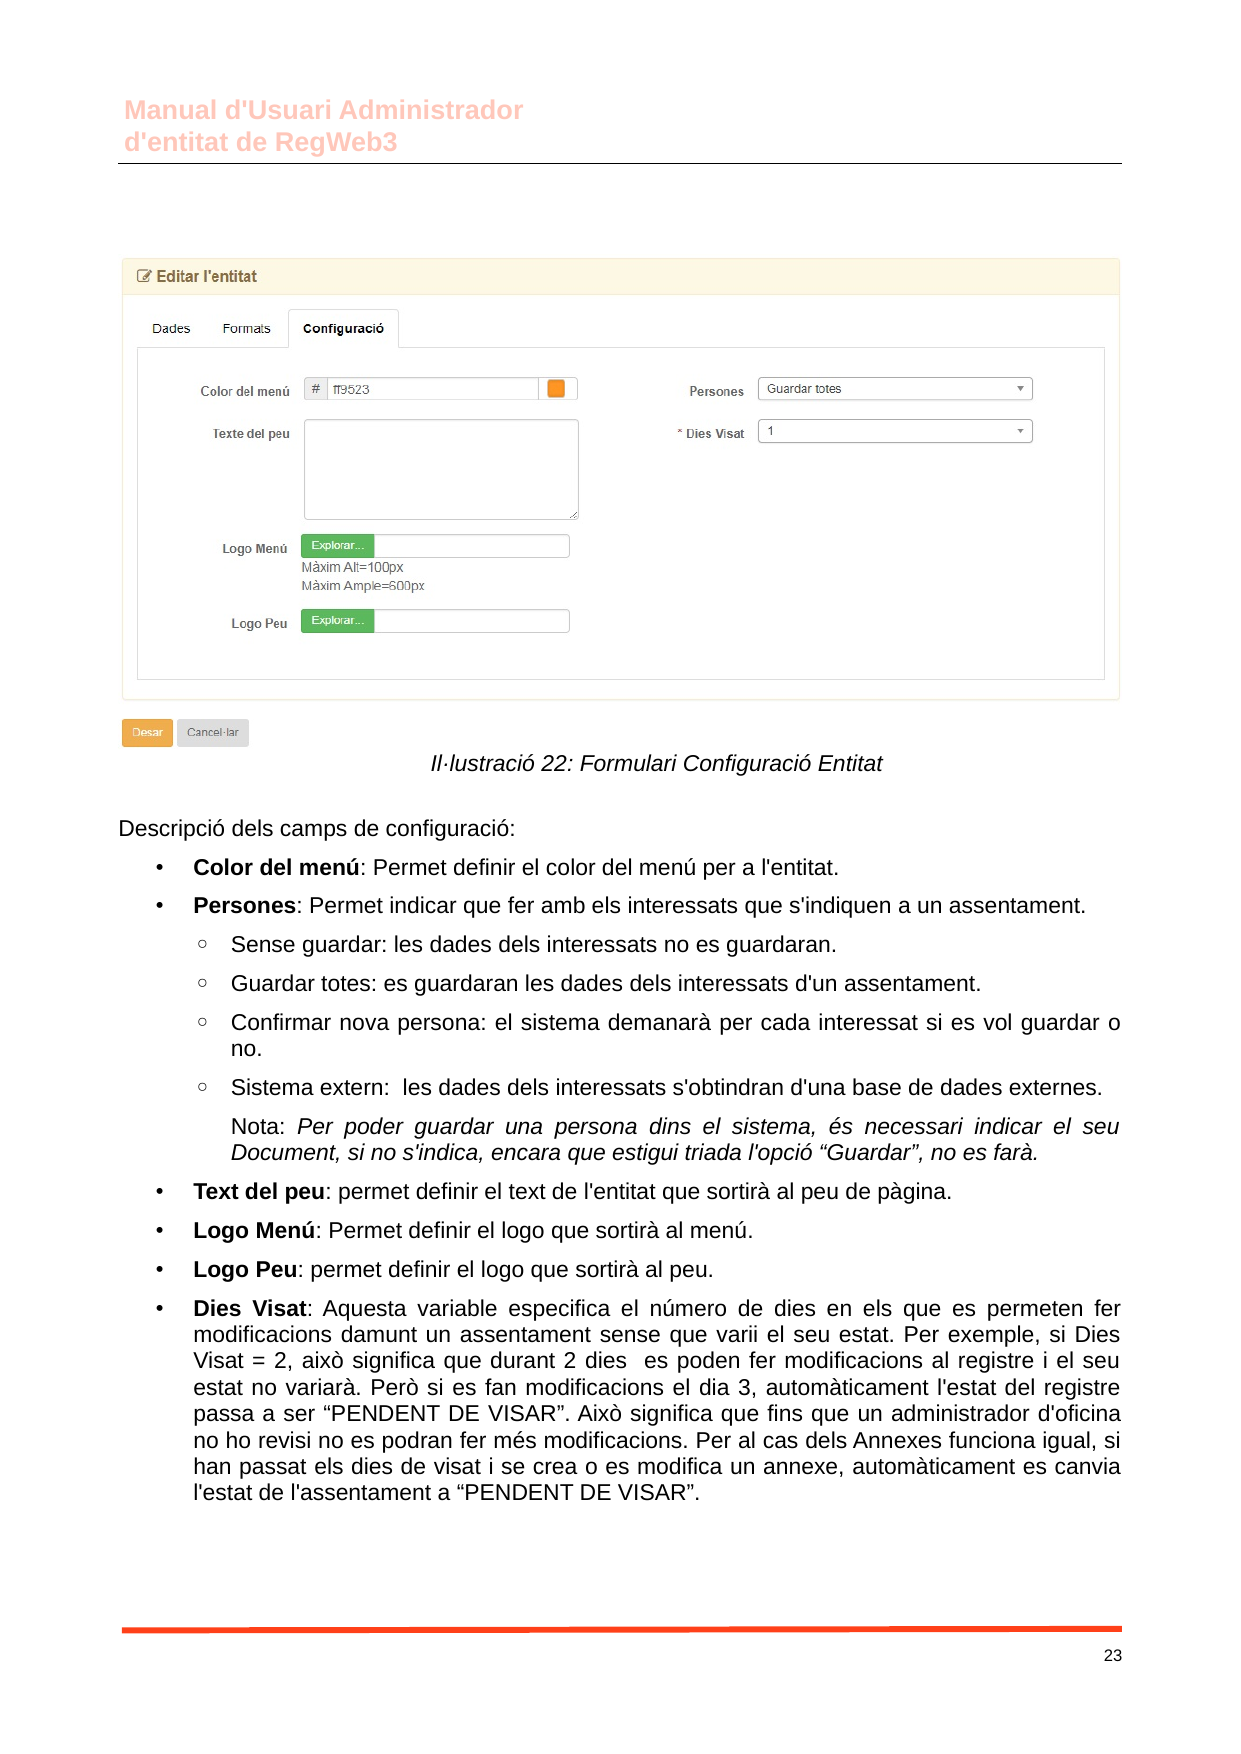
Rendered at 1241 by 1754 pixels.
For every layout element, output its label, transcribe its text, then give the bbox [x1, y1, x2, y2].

list Color del menú: Permet definir el color del menú per a l'entitat. [156, 853, 1122, 880]
list Confirmar nova persona: el sistema demanarà per cada interessat si es vol guardar o no. [193, 1009, 1122, 1062]
list Text del peu: permet definir el text de l'entitat que sortirà al peu de pàgina. [156, 1178, 1122, 1204]
picture [118, 254, 1123, 750]
list Nota: Per poder guardar una persona dins el sistema, és necessari indicar el seu Document, si no s'indica, encara que estigui triada l'opció “Guardar”, no es farà. [193, 1113, 1122, 1166]
list Logo Menú: Permet definir el logo que sortirà al menú. [156, 1217, 1122, 1243]
list Sense guardar: les dades dels interessats no es guardaran. [193, 931, 1122, 958]
text Descripció dels camps de configuració: [118, 815, 1122, 841]
list Dies Visat: Aquesta variable especifica el número de dies en els que es permeten fer modificacions damunt un assentament sense que varii el seu estat. Per exemple, si Dies Visat = 2, això significa que durant 2 dies es poden fer modificacions al registre i el seu estat no variarà. Però si es fan modificacions el dia 3, automàticament l'estat del registre passa a ser “PENDENT DE VISAR”. Això significa que fins que un administrador d'oficina no ho revisi no es podran fer més modificacions. Per al cas dels Annexes funciona igual, si han passat els dies de visat i se crea o es modifica un annexe, automàticament es canvia l'estat de l'assentament a “PENDENT DE VISAR”. [156, 1295, 1122, 1506]
list Il·lustració 22: Formulari Configuració Entitat [156, 750, 1122, 776]
list Persones: Permet indicar que fer amb els interessats que s'indiquen a un assentament. [156, 892, 1122, 919]
list Sistema extern: les dades dels interessats s'obtindran d'una base de dades externes. [193, 1074, 1122, 1101]
list Guardar totes: es guardaran les dades dels interessats d'un assentament. [193, 970, 1122, 996]
list Logo Peu: permet definir el logo que sortirà al peu. [156, 1256, 1122, 1282]
